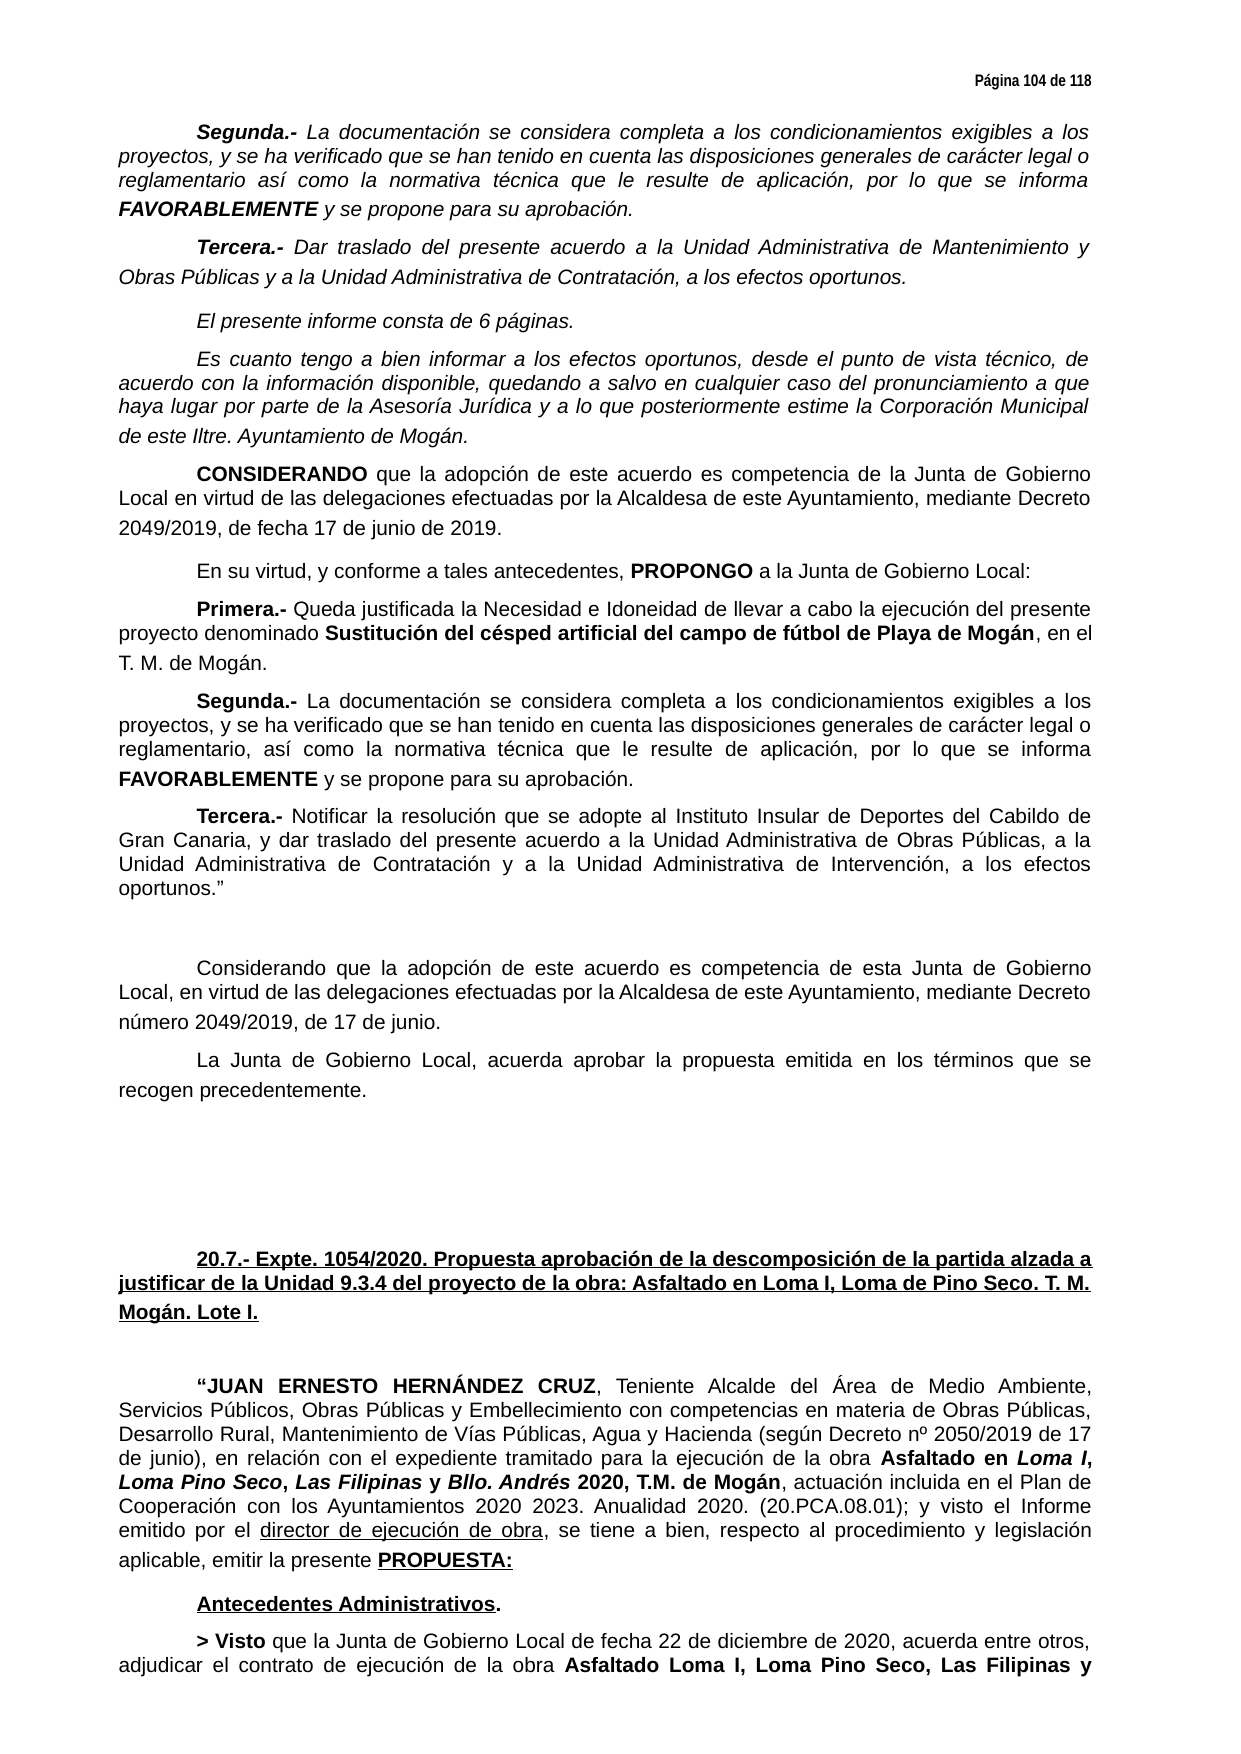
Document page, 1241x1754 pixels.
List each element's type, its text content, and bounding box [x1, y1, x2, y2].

text Es cuanto tengo a bien informar a los efectos oportunos, desde el punto de vista técnico, de acuerdo con la información disponible, quedando a salvo en cualquier caso del pronunciamiento a que haya lugar por parte de la Asesoría Jurídica y a lo que posteriormente estime la Corporación Municipal de este Iltre. Ayuntamiento de Mogán. [118, 346, 1092, 449]
text “JUAN ERNESTO HERNÁNDEZ CRUZ, Teniente Alcalde del Área de Medio Ambiente, Servicios Públicos, Obras Públicas y Embellecimiento con competencias en materia de Obras Públicas, Desarrollo Rural, Mantenimiento de Vías Públicas, Agua y Hacienda (según Decreto nº 2050/2019 de 17 de junio), en relación con el expediente tramitado para la ejecución de la obra Asfaltado en Loma I, Loma Pino Seco, Las Filipinas y Bllo. Andrés 2020, T.M. de Mogán, actuación incluida en el Plan de Cooperación con los Ayuntamientos 2020 2023. Anualidad 2020. (20.PCA.08.01); y visto el Informe emitido por el director de ejecución de obra, se tiene a bien, respecto al procedimiento y legislación aplicable, emitir la presente PROPUESTA: [118, 1374, 1092, 1573]
text > Visto que la Junta de Gobierno Local de fecha 22 de diciembre de 2020, acuerda entre otros, adjudicar el contrato de ejecución de la obra Asfaltado Loma I, Loma Pino Seco, Las Filipinas y [118, 1629, 1092, 1677]
text Tercera.- Dar traslado del presente acuerdo a la Unidad Administrativa de Mantenimiento y Obras Públicas y a la Unidad Administrativa de Contratación, a los efectos oportunos. [118, 235, 1092, 290]
text Antecedentes Administrativos. [118, 1586, 1092, 1617]
text 20.7.- Expte. 1054/2020. Propuesta aprobación de la descomposición de la partida alzada a justificar de la Unidad 9.3.4 del proyecto de la obra: Asfaltado en Loma I, Loma de Pino Seco. T. M. Mogán. Lote I. [118, 1246, 1092, 1325]
text Segunda.- La documentación se considera completa a los condicionamientos exigibles a los proyectos, y se ha verificado que se han tenido en cuenta las disposiciones generales de carácter legal o reglamentario así como la normativa técnica que le resulte de aplicación, por lo que se informa FAVORABLEMENTE y se propone para su aprobación. [118, 120, 1092, 223]
text En su virtud, y conforme a tales antecedentes, PROPONGO a la Junta de Gobierno Local: [118, 553, 1092, 585]
text Primera.- Queda justificada la Necesidad e Idoneidad de llevar a cabo la ejecución del presente proyecto denominado Sustitución del césped artificial del campo de fútbol de Playa de Mogán, en el T. M. de Mogán. [118, 597, 1092, 676]
text Considerando que la adopción de este acuerdo es competencia de esta Junta de Gobierno Local, en virtud de las delegaciones efectuadas por la Alcaldesa de este Ayuntamiento, mediante Decreto número 2049/2019, de 17 de junio. [118, 956, 1092, 1035]
text Segunda.- La documentación se considera completa a los condicionamientos exigibles a los proyectos, y se ha verificado que se han tenido en cuenta las disposiciones generales de carácter legal o reglamentario, así como la normativa técnica que le resulte de aplicación, por lo que se informa FAVORABLEMENTE y se propone para su aprobación. [118, 689, 1092, 792]
text El presente informe consta de 6 páginas. [118, 303, 1092, 334]
text CONSIDERANDO que la adopción de este acuerdo es competencia de la Junta de Gobierno Local en virtud de las delegaciones efectuadas por la Alcaldesa de este Ayuntamiento, mediante Decreto 2049/2019, de fecha 17 de junio de 2019. [118, 462, 1092, 541]
text La Junta de Gobierno Local, acuerda aprobar la propuesta emitida en los términos que se recogen precedentemente. [118, 1048, 1092, 1103]
text Tercera.- Notificar la resolución que se adopte al Instituto Insular de Deportes del Cabildo de Gran Canaria, y dar traslado del presente acuerdo a la Unidad Administrativa de Obras Públicas, a la Unidad Administrativa de Contratación y a la Unidad Administrativa de Intervención, a los efectos oportunos.” [118, 804, 1092, 900]
